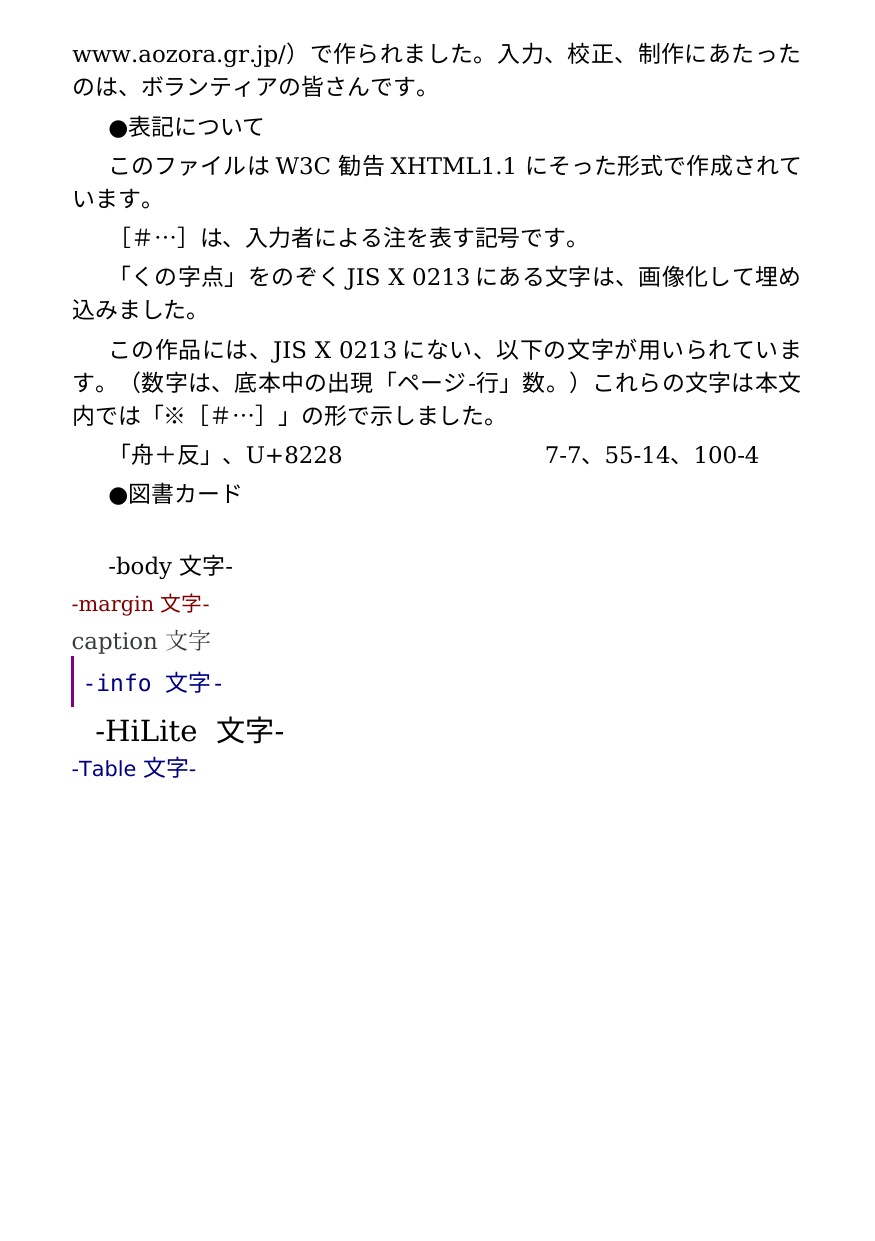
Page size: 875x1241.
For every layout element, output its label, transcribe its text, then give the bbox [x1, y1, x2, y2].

text 「舟＋反」、U+8228 7-7、55-14、100-4 [72, 437, 802, 470]
text -Table 文字- [71, 749, 803, 783]
text www.aozora.gr.jp/）で作られました。入力、校正、制作にあたったのは、ボランティアの皆さんです。 [72, 36, 802, 102]
text このファイルは W3C 勧告 XHTML1.1 にそった形式で作成されています。 [72, 148, 802, 214]
text 「くの字点」をのぞくJIS X 0213にある文字は、画像化して埋め込みました。 [72, 259, 802, 326]
text -HiLite 文字- [95, 707, 838, 749]
text ［＃…］は、入力者による注を表す記号です。 [72, 220, 802, 253]
text ●図書カード [72, 476, 802, 509]
text caption 文字 [71, 623, 803, 656]
text ●表記について [72, 108, 802, 142]
text -info 文字- [74, 656, 803, 707]
text -body 文字- [72, 548, 802, 581]
text この作品には、JIS X 0213にない、以下の文字が用いられています。（数字は、底本中の出現「ページ-行」数。）これらの文字は本文内では「※［＃…］」の形で示しました。 [72, 332, 802, 431]
text -margin 文字- [71, 587, 803, 617]
